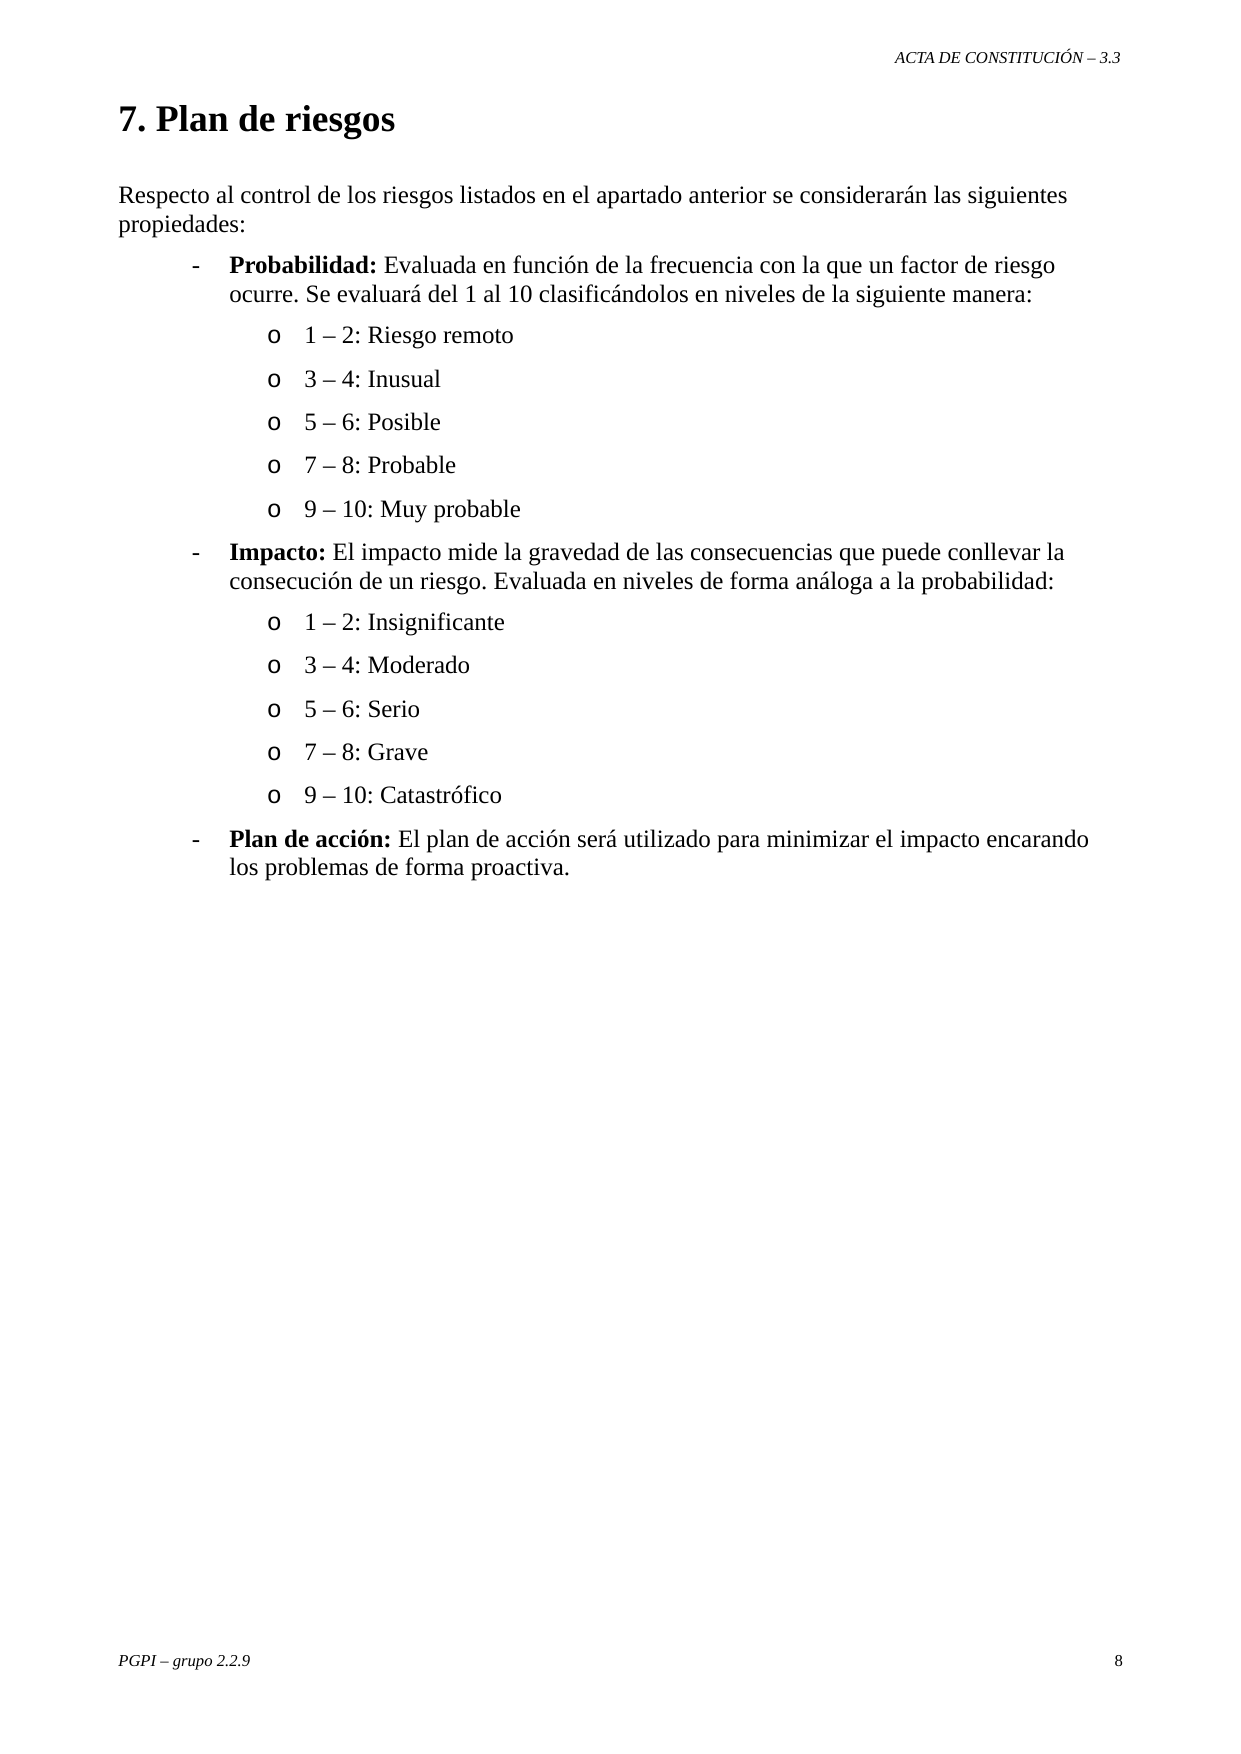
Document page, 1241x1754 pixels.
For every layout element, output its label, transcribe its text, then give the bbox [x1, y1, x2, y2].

list Plan de acción: El plan de acción será utilizado para minimizar el impacto encarando los problemas de forma proactiva. [192, 824, 1122, 881]
list 7 – 8: Grave [267, 737, 1122, 768]
list 1 – 2: Riesgo remoto [267, 320, 1122, 351]
list 7 – 8: Probable [267, 450, 1122, 481]
list Impacto: El impacto mide la gravedad de las consecuencias que puede conllevar la consecución de un riesgo. Evaluada en niveles de forma análoga a la probabilidad: [192, 537, 1122, 594]
list 5 – 6: Posible [267, 407, 1122, 438]
list 1 – 2: Insignificante [267, 607, 1122, 638]
list 5 – 6: Serio [267, 694, 1122, 724]
list 3 – 4: Moderado [267, 650, 1122, 681]
subtitle 7. Plan de riesgos [118, 96, 1122, 139]
list 3 – 4: Inusual [267, 364, 1122, 394]
list 9 – 10: Catastrófico [267, 780, 1122, 811]
text Respecto al control de los riesgos listados en el apartado anterior se considerarán las siguientes propiedades: [118, 180, 1122, 238]
list Probabilidad: Evaluada en función de la frecuencia con la que un factor de riesgo ocurre. Se evaluará del 1 al 10 clasificándolos en niveles de la siguiente manera: [192, 250, 1122, 308]
list 9 – 10: Muy probable [267, 494, 1122, 524]
